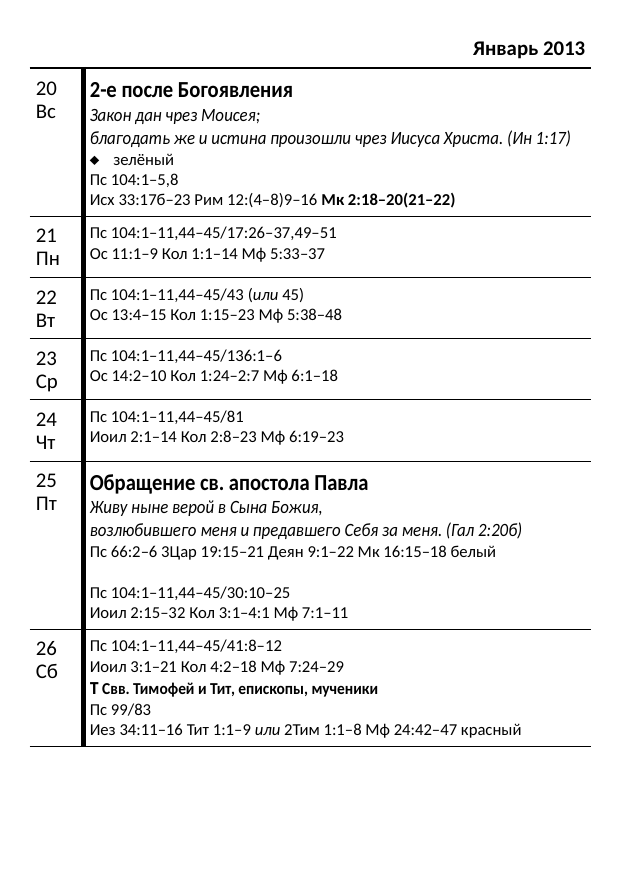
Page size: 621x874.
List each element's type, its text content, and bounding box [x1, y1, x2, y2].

table_cell Обращение св. апостола Павла Живу ныне верой в Сына Божия, возлюбившего меня и предавшего Себя за меня. (Гал 2:20б) Пс 66:2–6 3Цар 19:15–21 Деян 9:1–22 Мк 16:15–18 белый Пс 104:1–11,44–45/30:10–25 Иоил 2:15–32 Кол 3:1–4:1 Мф 7:1–11 [86, 462, 591, 629]
table_cell Пс 104:1–11,44–45/41:8–12 Иоил 3:1–21 Кол 4:2–18 Мф 7:24–29 T Свв. Тимофей и Тит, епископы, мученики Пс 99/83 Иез 34:11–16 Тит 1:1–9 или 2Тим 1:1–8 Мф 24:42–47 красный [86, 630, 591, 746]
table_cell Пс 104:1–11,44–45/136:1–6 Ос 14:2–10 Кол 1:24–2:7 Мф 6:1–18 [86, 339, 591, 399]
table_cell 20 Вс [30, 69, 81, 216]
table_cell Пс 104:1–11,44–45/43 (или 45) Ос 13:4–15 Кол 1:15–23 Мф 5:38–48 [86, 278, 591, 338]
table_header Январь 2013 [30, 30, 591, 67]
table_cell 26 Сб [30, 630, 81, 746]
table_cell 24 Чт [30, 400, 81, 461]
table_cell 2-е после Богоявления Закон дан чрез Моисея; благодать же и истина произошли чрез Иисуса Христа. (Ин 1:17) зелёный Пс 104:1–5,8 Исх 33:17б–23 Рим 12:(4–8)9–16 Мк 2:18–20(21–22) [86, 69, 591, 216]
table_cell Пс 104:1–11,44–45/17:26–37,49–51 Ос 11:1–9 Кол 1:1–14 Мф 5:33–37 [86, 217, 591, 277]
table_cell 22 Вт [30, 278, 81, 338]
table_cell 25 Пт [30, 462, 81, 629]
table_cell Пс 104:1–11,44–45/81 Иоил 2:1–14 Кол 2:8–23 Мф 6:19–23 [86, 400, 591, 461]
table_cell 21 Пн [30, 217, 81, 277]
table_cell 23 Ср [30, 339, 81, 399]
